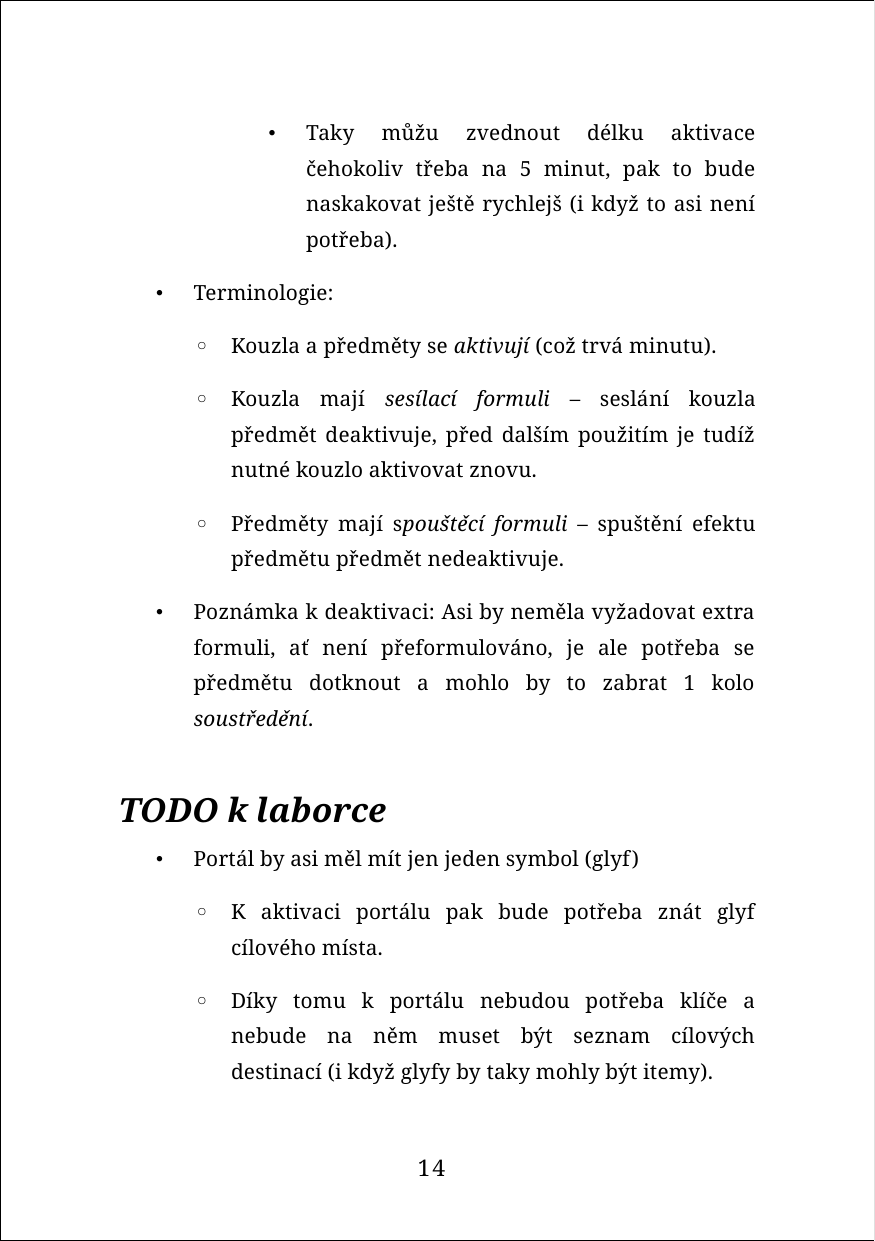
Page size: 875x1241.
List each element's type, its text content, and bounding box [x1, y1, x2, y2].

list Díky tomu k portálu nebudou potřeba klíče a nebude na něm muset být seznam cílových destinací (i když glyfy by taky mohly být itemy). [193, 986, 756, 1086]
list Poznámka k deaktivaci: Asi by neměla vyžadovat extra formuli, ať není přeformulováno, je ale potřeba se předmětu dotknout a mohlo by to zabrat 1 kolo soustředění. [156, 597, 756, 732]
list Kouzla a předměty se aktivují (což trvá minutu). [193, 331, 756, 360]
list K aktivaci portálu pak bude potřeba znát glyf cílového místa. [193, 897, 756, 961]
subtitle TODO k laborce [118, 787, 756, 832]
list Předměty mají spouštěcí formuli – spuštění efektu předmětu předmět nedeaktivuje. [193, 509, 756, 573]
list Terminologie: [156, 278, 756, 306]
list Kouzla mají sesílací formuli – seslání kouzla předmět deaktivuje, před dalším použitím je tudíž nutné kouzlo aktivovat znovu. [193, 384, 756, 484]
list Taky můžu zvednout délku aktivace čehokoliv třeba na 5 minut, pak to bude naskakovat ještě rychlejš (i když to asi není potřeba). [268, 118, 756, 253]
list Portál by asi měl mít jen jeden symbol (glyf) [156, 844, 756, 872]
